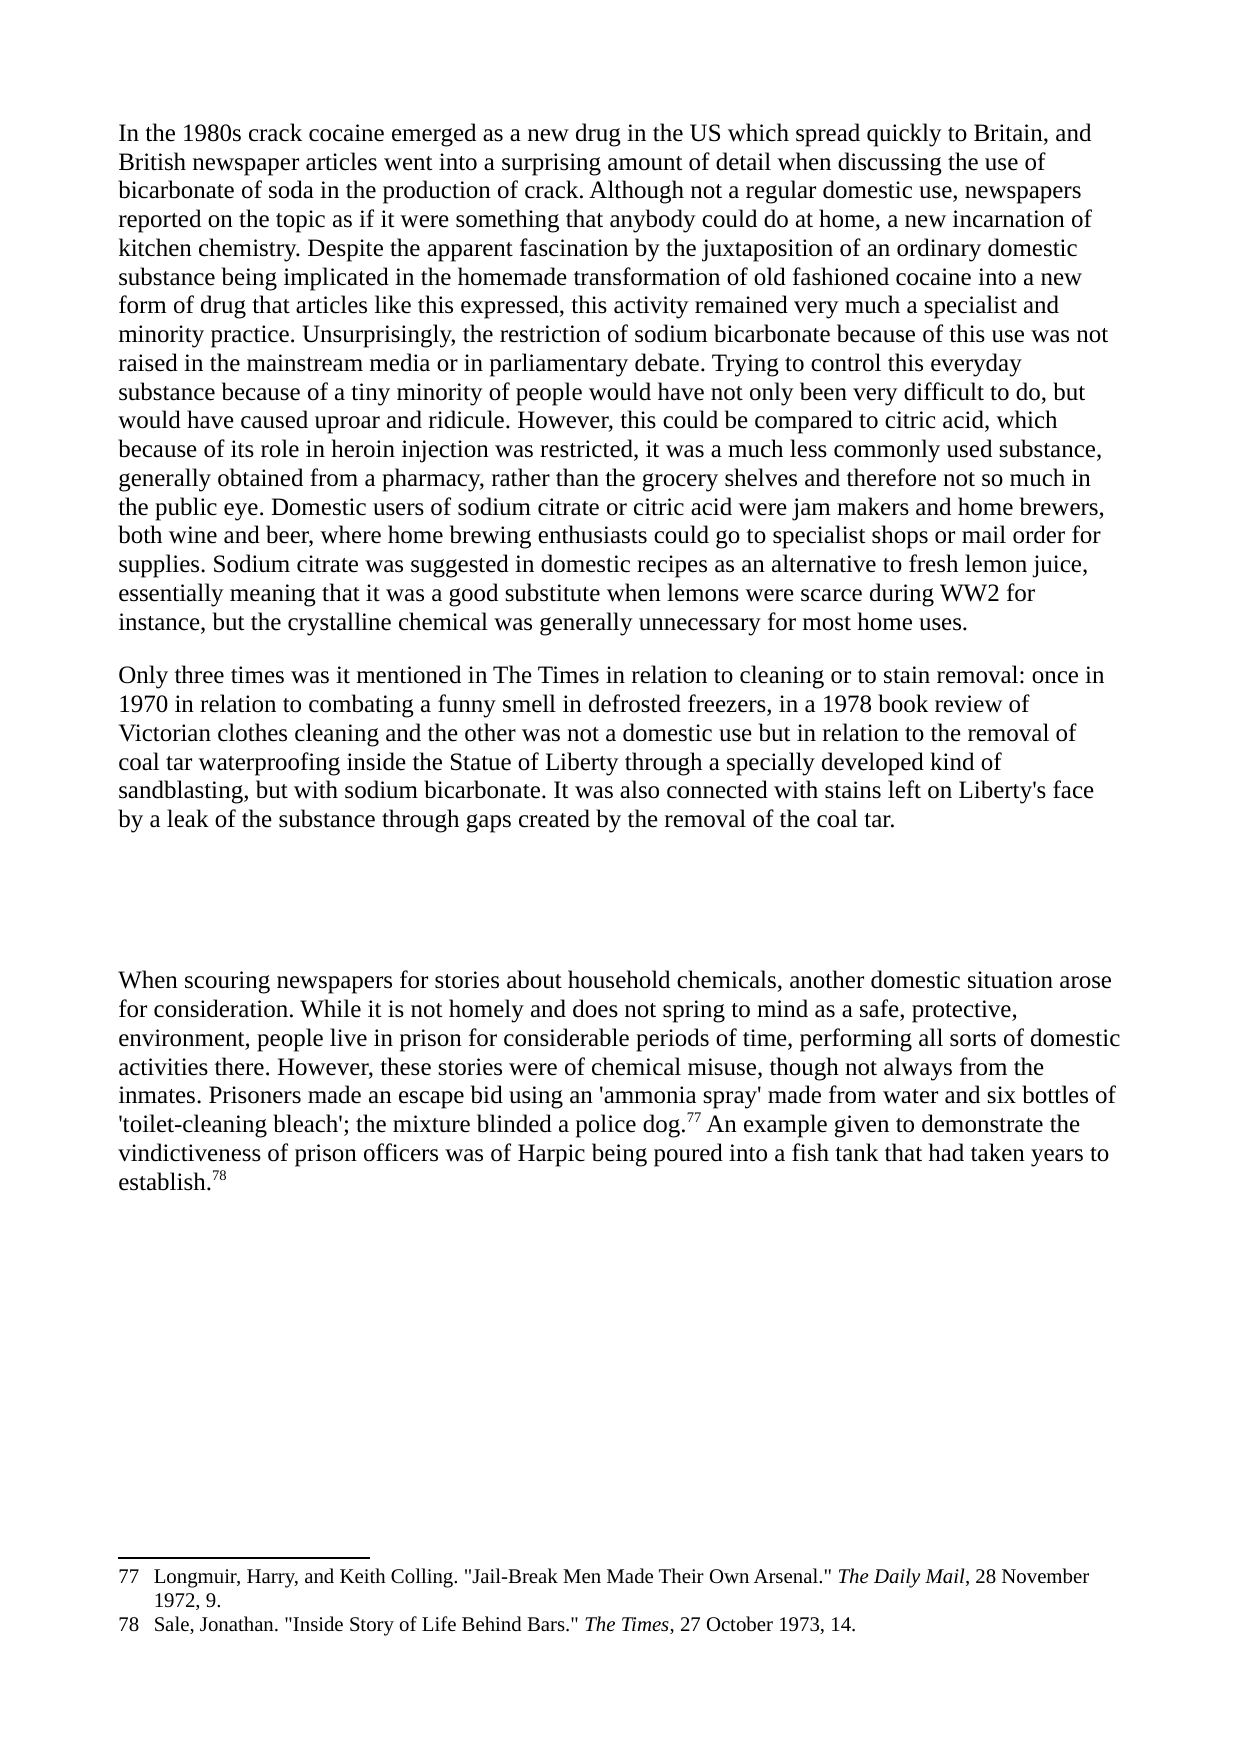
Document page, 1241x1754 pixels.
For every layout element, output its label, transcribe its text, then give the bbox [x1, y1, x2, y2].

text When scouring newspapers for stories about household chemicals, another domestic situation arose for consideration. While it is not homely and does not spring to mind as a safe, protective, environment, people live in prison for considerable periods of time, performing all sorts of domestic activities there. However, these stories were of chemical misuse, though not always from the inmates. Prisoners made an escape bid using an 'ammonia spray' made from water and six bottles of 'toilet-cleaning bleach'; the mixture blinded a police dog. An example given to demonstrate the vindictiveness of prison officers was of Harpic being poured into a fish tank that had taken years to establish. [118, 966, 1122, 1196]
text In the 1980s crack cocaine emerged as a new drug in the US which spread quickly to Britain, and British newspaper articles went into a surprising amount of detail when discussing the use of bicarbonate of soda in the production of crack. Although not a regular domestic use, newspapers reported on the topic as if it were something that anybody could do at home, a new incarnation of kitchen chemistry. Despite the apparent fascination by the juxtaposition of an ordinary domestic substance being implicated in the homemade transformation of old fashioned cocaine into a new form of drug that articles like this expressed, this activity remained very much a specialist and minority practice. Unsurprisingly, the restriction of sodium bicarbonate because of this use was not raised in the mainstream media or in parliamentary debate. Trying to control this everyday substance because of a tiny minority of people would have not only been very difficult to do, but would have caused uproar and ridicule. However, this could be compared to citric acid, which because of its role in heroin injection was restricted, it was a much less commonly used substance, generally obtained from a pharmacy, rather than the grocery shelves and therefore not so much in the public eye. Domestic users of sodium citrate or citric acid were jam makers and home brewers, both wine and beer, where home brewing enthusiasts could go to specialist shops or mail order for supplies. Sodium citrate was suggested in domestic recipes as an alternative to fresh lemon juice, essentially meaning that it was a good substitute when lemons were scarce during WW2 for instance, but the crystalline chemical was generally unnecessary for most home uses. [118, 118, 1122, 636]
text Only three times was it mentioned in The Times in relation to cleaning or to stain removal: once in 1970 in relation to combating a funny smell in defrosted freezers, in a 1978 book review of Victorian clothes cleaning and the other was not a domestic use but in relation to the removal of coal tar waterproofing inside the Statue of Liberty through a specially developed kind of sandblasting, but with sodium bicarbonate. It was also connected with stains left on Liberty's face by a leak of the substance through gaps created by the removal of the coal tar. [118, 661, 1122, 833]
text Longmuir, Harry, and Keith Colling. "Jail-Break Men Made Their Own Arsenal." The Daily Mail, 28 November 1972, 9. [118, 1564, 1122, 1612]
text Sale, Jonathan. "Inside Story of Life Behind Bars." The Times, 27 October 1973, 14. [118, 1612, 1122, 1636]
